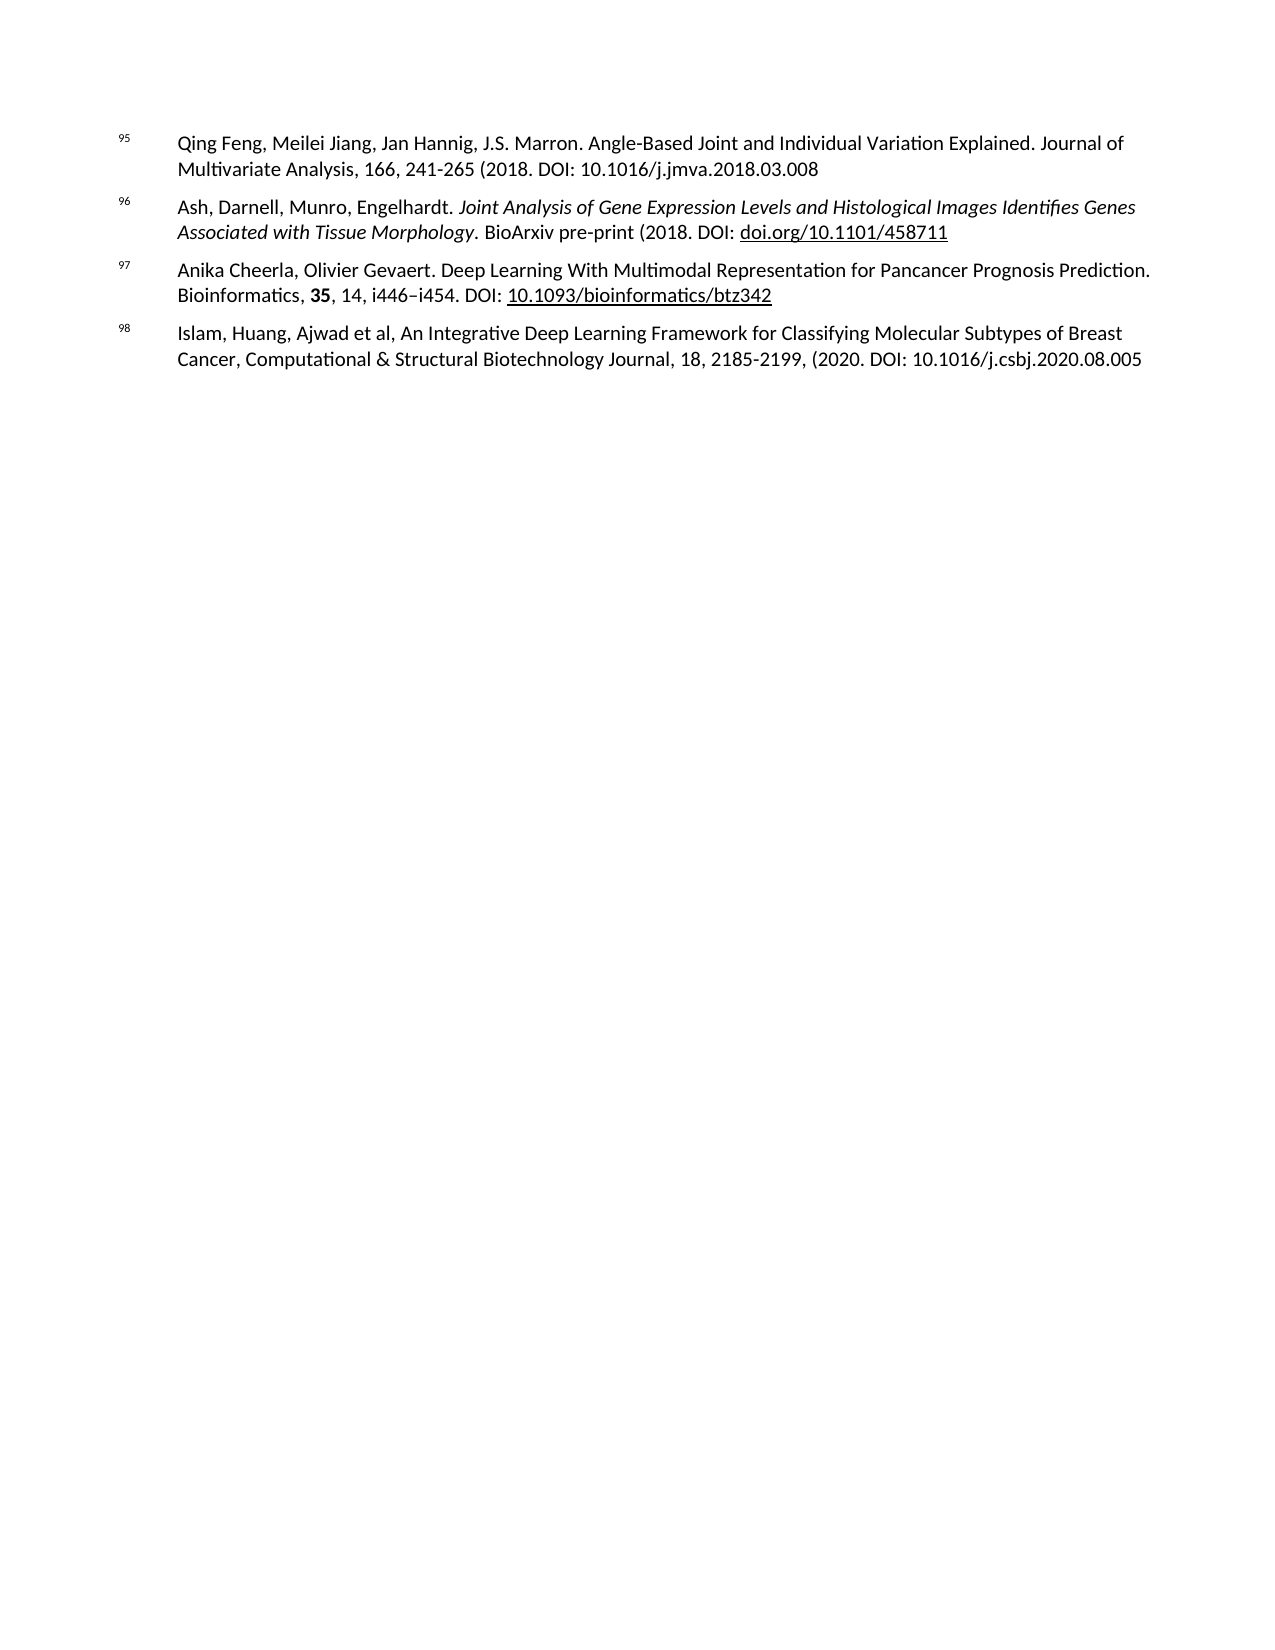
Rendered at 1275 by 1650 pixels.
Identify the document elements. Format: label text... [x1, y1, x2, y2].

text Ash, Darnell, Munro, Engelhardt. Joint Analysis of Gene Expression Levels and Histological Images Identifies Genes Associated with Tissue Morphology. BioArxiv pre-print (2018. DOI: doi.org/10.1101/458711 [118, 194, 1157, 245]
text Islam, Huang, Ajwad et al, An Integrative Deep Learning Framework for Classifying Molecular Subtypes of Breast Cancer, Computational & Structural Biotechnology Journal, 18, 2185-2199, (2020. DOI: 10.1016/j.csbj.2020.08.005 [118, 321, 1157, 371]
text Qing Feng, Meilei Jiang, Jan Hannig, J.S. Marron. Angle-Based Joint and Individual Variation Explained. Journal of Multivariate Analysis, 166, 241-265 (2018. DOI: 10.1016/j.jmva.2018.03.008 [118, 131, 1157, 181]
text Anika Cheerla, Olivier Gevaert. Deep Learning With Multimodal Representation for Pancancer Prognosis Prediction. Bioinformatics, 35, 14, i446–i454. DOI: 10.1093/bioinformatics/btz342 [118, 257, 1157, 308]
